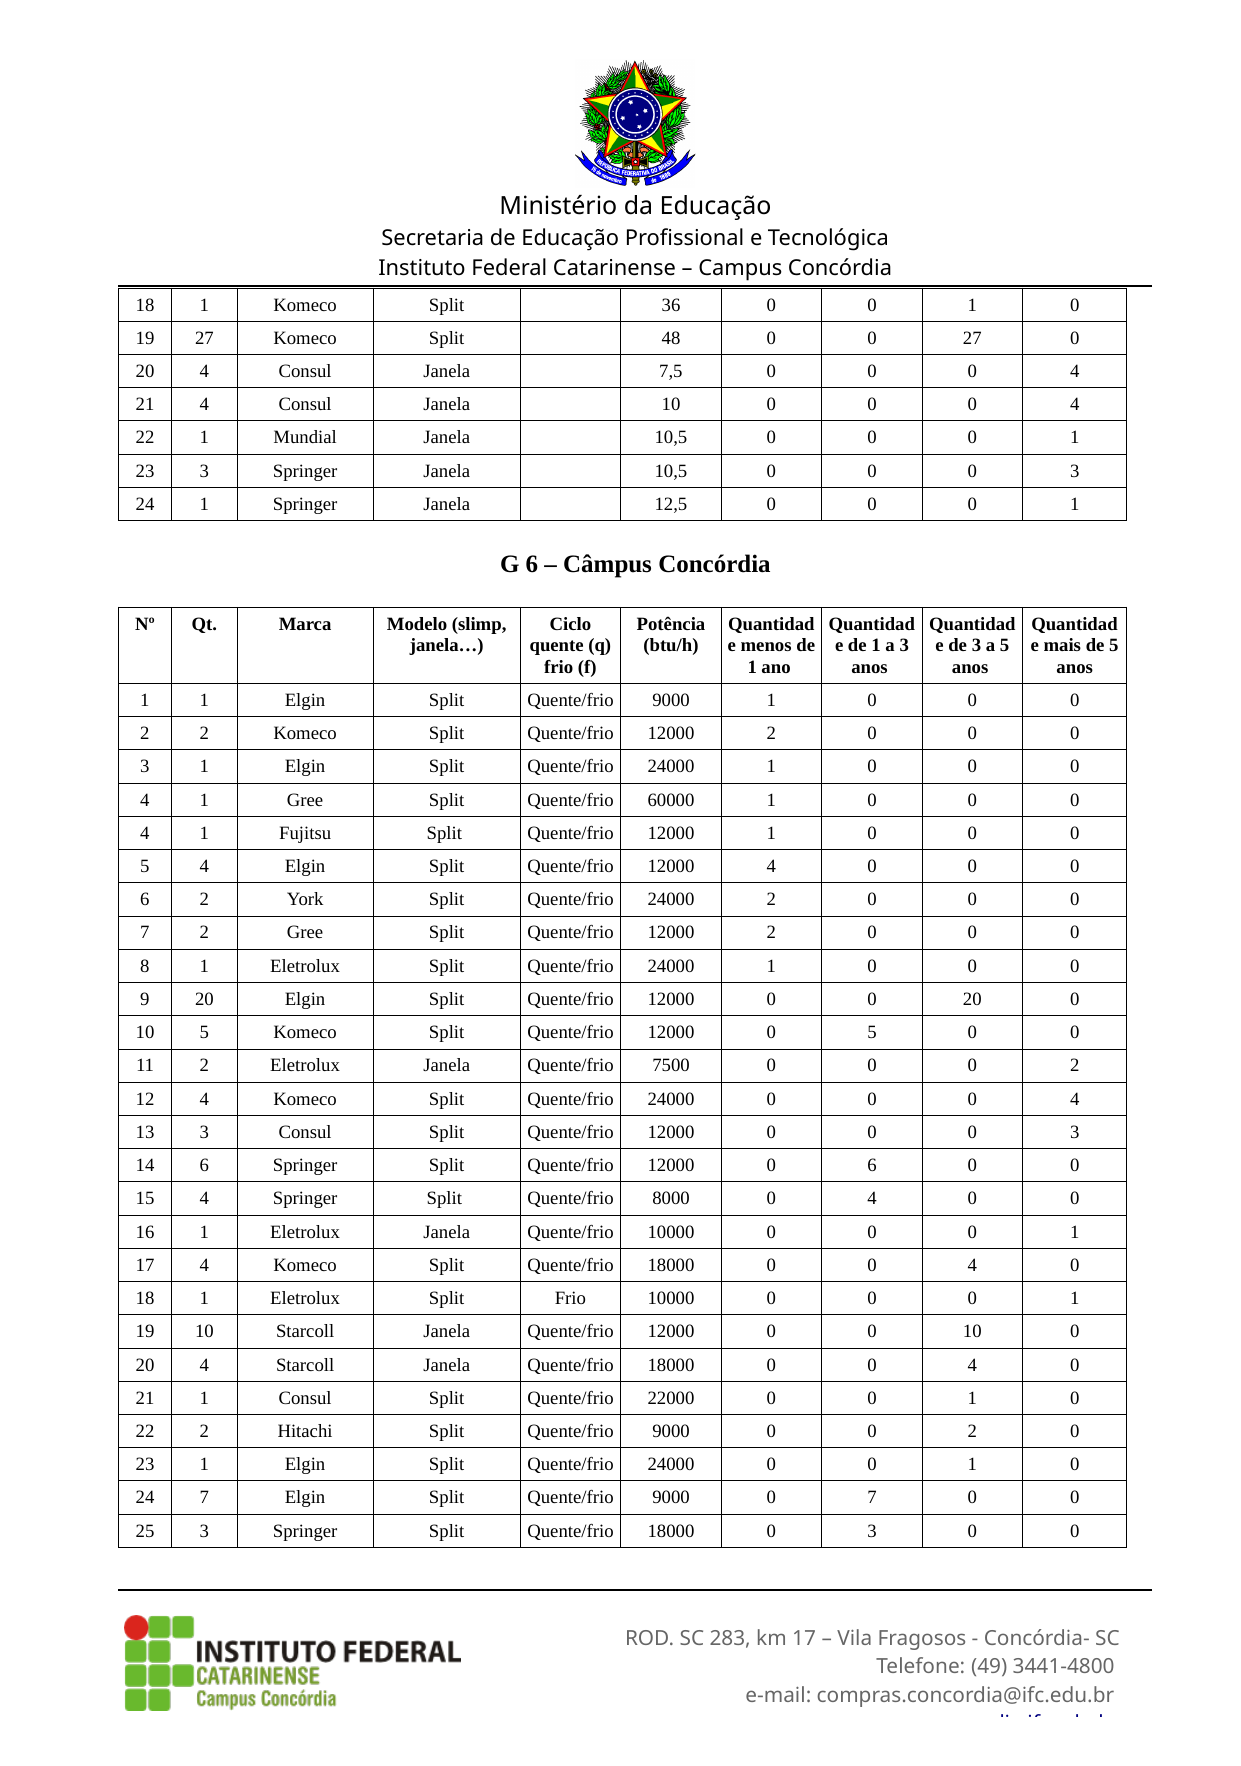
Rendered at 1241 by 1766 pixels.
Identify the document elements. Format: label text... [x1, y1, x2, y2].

table_cell 10 [119, 1016, 171, 1048]
table_cell Elgin [238, 750, 373, 783]
table_cell 0 [822, 1116, 922, 1148]
table_cell Split [374, 1149, 520, 1181]
table_cell Springer [238, 1515, 373, 1547]
table_cell Quente/frio [521, 1448, 620, 1480]
table_cell 4 [172, 1249, 237, 1281]
table_cell 0 [923, 1216, 1022, 1248]
table_cell Split [374, 784, 520, 816]
table_cell 20 [119, 1349, 171, 1381]
table_cell 0 [822, 355, 922, 387]
table_cell Janela [374, 355, 520, 387]
table_cell 8 [119, 950, 171, 982]
table_cell 1 [722, 950, 821, 982]
table_cell Quente/frio [521, 1016, 620, 1048]
table_cell 16 [119, 1216, 171, 1248]
table_cell Janela [374, 1050, 520, 1082]
table_cell 0 [722, 1382, 821, 1414]
table_cell Quente/frio [521, 684, 620, 716]
table_cell 0 [923, 1116, 1022, 1148]
table_cell 9000 [621, 1415, 721, 1447]
table_cell Quente/frio [521, 1415, 620, 1447]
table_cell 0 [722, 1315, 821, 1347]
table_cell 0 [822, 1249, 922, 1281]
table_cell 4 [172, 388, 237, 420]
table_cell 1 [172, 784, 237, 816]
table_cell 3 [822, 1515, 922, 1547]
table_cell Split [374, 850, 520, 882]
table_cell 0 [722, 1149, 821, 1181]
table_cell Split [374, 883, 520, 916]
table_cell 24000 [621, 1083, 721, 1115]
table_header Quantidade mais de 5 anos [1023, 608, 1126, 683]
table_cell [521, 455, 620, 487]
table_cell Quente/frio [521, 817, 620, 849]
table_header Marca [238, 608, 373, 683]
table_cell 1 [119, 684, 171, 716]
table_cell Split [374, 983, 520, 1015]
table_cell 0 [822, 1050, 922, 1082]
table_cell 0 [722, 421, 821, 454]
table_cell 0 [822, 1382, 922, 1414]
table_cell 0 [822, 883, 922, 916]
table_cell 0 [923, 1050, 1022, 1082]
table_cell 0 [722, 1182, 821, 1214]
table_cell 0 [822, 488, 922, 520]
table_cell Quente/frio [521, 1116, 620, 1148]
table_cell 1 [722, 784, 821, 816]
table_cell 0 [923, 750, 1022, 783]
table_header Quantidade de 1 a 3 anos [822, 608, 922, 683]
table_cell 1 [1023, 1216, 1126, 1248]
table_cell 1 [172, 1448, 237, 1480]
table_cell [521, 421, 620, 454]
table_cell 0 [722, 289, 821, 321]
table_cell 0 [1023, 289, 1126, 321]
table_cell 10 [621, 388, 721, 420]
table_cell 21 [119, 1382, 171, 1414]
table_cell 9000 [621, 1481, 721, 1514]
table_cell 1 [172, 289, 237, 321]
table_cell 4 [172, 1349, 237, 1381]
table_cell Split [374, 1415, 520, 1447]
table_cell [521, 289, 620, 321]
table_cell 2 [172, 917, 237, 949]
table_cell 0 [1023, 850, 1126, 882]
table_cell 8000 [621, 1182, 721, 1214]
table_cell [521, 388, 620, 420]
table_cell 10 [172, 1315, 237, 1347]
table_cell 0 [923, 1282, 1022, 1314]
table_cell [521, 355, 620, 387]
table_cell 19 [119, 1315, 171, 1347]
table_cell 0 [923, 1515, 1022, 1547]
table_cell 12,5 [621, 488, 721, 520]
table_cell 0 [923, 883, 1022, 916]
table_cell 12000 [621, 717, 721, 749]
table_cell 0 [1023, 1149, 1126, 1181]
table_cell Quente/frio [521, 883, 620, 916]
table_cell 18000 [621, 1515, 721, 1547]
table_cell 14 [119, 1149, 171, 1181]
table_cell Split [374, 1249, 520, 1281]
table_cell Eletrolux [238, 950, 373, 982]
table_cell Janela [374, 1315, 520, 1347]
table_cell 0 [1023, 950, 1126, 982]
table_cell Mundial [238, 421, 373, 454]
table_cell Split [374, 750, 520, 783]
table_cell Split [374, 950, 520, 982]
table_cell Komeco [238, 1249, 373, 1281]
table_cell 60000 [621, 784, 721, 816]
table_cell Split [374, 1448, 520, 1480]
table_cell Split [374, 1382, 520, 1414]
table_cell Consul [238, 1116, 373, 1148]
table_cell Consul [238, 355, 373, 387]
table_cell Elgin [238, 850, 373, 882]
table_cell Quente/frio [521, 1216, 620, 1248]
table_cell 0 [822, 455, 922, 487]
table_cell 7500 [621, 1050, 721, 1082]
table_cell [521, 488, 620, 520]
table_cell 22000 [621, 1382, 721, 1414]
table_cell 0 [1023, 1481, 1126, 1514]
table_cell Gree [238, 917, 373, 949]
table_cell 0 [923, 1481, 1022, 1514]
table_cell 5 [172, 1016, 237, 1048]
table_cell Hitachi [238, 1415, 373, 1447]
table_cell 6 [172, 1149, 237, 1181]
table_header Ciclo quente (q) frio (f) [521, 608, 620, 683]
table_cell Starcoll [238, 1315, 373, 1347]
table_cell Quente/frio [521, 1149, 620, 1181]
table_cell 4 [172, 850, 237, 882]
picture [124, 1615, 461, 1711]
table_cell Quente/frio [521, 850, 620, 882]
table_cell 0 [722, 1016, 821, 1048]
table_cell [521, 322, 620, 354]
table_cell Janela [374, 388, 520, 420]
table_cell Janela [374, 488, 520, 520]
table_cell 22 [119, 421, 171, 454]
table_cell 0 [822, 421, 922, 454]
table_cell Split [374, 1182, 520, 1214]
table_cell 1 [172, 1216, 237, 1248]
table_cell 24 [119, 1481, 171, 1514]
table_cell 12000 [621, 983, 721, 1015]
table_cell Quente/frio [521, 1382, 620, 1414]
table_cell 4 [1023, 355, 1126, 387]
table_cell Split [374, 1016, 520, 1048]
table_cell Split [374, 1083, 520, 1115]
table_cell 2 [722, 917, 821, 949]
table_cell 0 [722, 1282, 821, 1314]
text G 6 – Câmpus Concórdia [118, 549, 1152, 578]
table_cell Quente/frio [521, 717, 620, 749]
table_cell 10000 [621, 1282, 721, 1314]
table_cell 10,5 [621, 421, 721, 454]
table_cell 19 [119, 322, 171, 354]
table_cell 7 [119, 917, 171, 949]
table_cell Eletrolux [238, 1216, 373, 1248]
table_cell 0 [1023, 1182, 1126, 1214]
table_cell Split [374, 917, 520, 949]
table_cell 0 [822, 1315, 922, 1347]
table_cell 2 [172, 717, 237, 749]
table_cell 0 [1023, 983, 1126, 1015]
table_cell 4 [119, 784, 171, 816]
table_cell 48 [621, 322, 721, 354]
table_cell Split [374, 322, 520, 354]
table_cell 0 [822, 717, 922, 749]
table_cell 12000 [621, 817, 721, 849]
table_cell Split [374, 1515, 520, 1547]
table_cell 0 [1023, 1382, 1126, 1414]
table_cell Split [374, 1481, 520, 1514]
table_cell 0 [722, 1481, 821, 1514]
table_cell 0 [722, 355, 821, 387]
table_cell 12 [119, 1083, 171, 1115]
table_cell Quente/frio [521, 983, 620, 1015]
table_cell 0 [1023, 883, 1126, 916]
table_cell 17 [119, 1249, 171, 1281]
table_cell 12000 [621, 1149, 721, 1181]
table_cell Quente/frio [521, 1481, 620, 1514]
table_cell 12000 [621, 1116, 721, 1148]
table_cell 4 [119, 817, 171, 849]
table_cell 24000 [621, 950, 721, 982]
table_cell 1 [1023, 1282, 1126, 1314]
table_cell Quente/frio [521, 1050, 620, 1082]
table_cell 10000 [621, 1216, 721, 1248]
table_cell Quente/frio [521, 750, 620, 783]
table_cell 1 [172, 1382, 237, 1414]
table_cell 2 [722, 717, 821, 749]
table_cell Springer [238, 1182, 373, 1214]
table_cell 3 [172, 1515, 237, 1547]
table_cell 0 [822, 1448, 922, 1480]
table_cell 0 [722, 1216, 821, 1248]
table_cell Janela [374, 1349, 520, 1381]
table_cell 0 [822, 388, 922, 420]
table_cell 0 [923, 1083, 1022, 1115]
table_cell 0 [923, 355, 1022, 387]
table_cell Springer [238, 455, 373, 487]
table_cell 15 [119, 1182, 171, 1214]
table_cell Split [374, 684, 520, 716]
table_cell Janela [374, 455, 520, 487]
table_cell 0 [923, 421, 1022, 454]
table_cell 0 [1023, 917, 1126, 949]
table_cell 0 [923, 817, 1022, 849]
table_cell Split [374, 1116, 520, 1148]
table_cell 1 [1023, 421, 1126, 454]
table_cell 0 [722, 1448, 821, 1480]
table_cell 0 [822, 1415, 922, 1447]
table_cell 24000 [621, 883, 721, 916]
table_cell 1 [923, 1448, 1022, 1480]
table_cell 9000 [621, 684, 721, 716]
table_cell 0 [923, 850, 1022, 882]
table_cell Elgin [238, 1481, 373, 1514]
table_cell 0 [923, 488, 1022, 520]
table_cell Janela [374, 1216, 520, 1248]
table_cell 3 [1023, 1116, 1126, 1148]
table_cell 0 [923, 1182, 1022, 1214]
table_cell 4 [1023, 1083, 1126, 1115]
table_cell 0 [923, 950, 1022, 982]
table_cell Komeco [238, 289, 373, 321]
table_header Qt. [172, 608, 237, 683]
table_cell 27 [923, 322, 1022, 354]
table_cell 1 [722, 684, 821, 716]
table_cell 23 [119, 455, 171, 487]
table_cell 0 [1023, 1415, 1126, 1447]
table_cell 13 [119, 1116, 171, 1148]
table_cell 7,5 [621, 355, 721, 387]
table_cell 1 [722, 817, 821, 849]
table_cell 7 [172, 1481, 237, 1514]
table_cell 0 [1023, 784, 1126, 816]
table_cell 1 [172, 488, 237, 520]
table_cell Janela [374, 421, 520, 454]
table_cell Eletrolux [238, 1050, 373, 1082]
table_cell 4 [172, 1083, 237, 1115]
table_header Quantidade menos de 1 ano [722, 608, 821, 683]
table_cell 0 [822, 1349, 922, 1381]
table_cell Split [374, 1282, 520, 1314]
table_cell 1 [923, 289, 1022, 321]
table_cell 4 [172, 1182, 237, 1214]
table_cell Quente/frio [521, 1083, 620, 1115]
table_cell Gree [238, 784, 373, 816]
table_cell 1 [172, 684, 237, 716]
table_cell 25 [119, 1515, 171, 1547]
table_cell 0 [923, 717, 1022, 749]
table_cell 0 [722, 983, 821, 1015]
table_cell 11 [119, 1050, 171, 1082]
table_cell 0 [1023, 1249, 1126, 1281]
table_cell 2 [722, 883, 821, 916]
table_cell 0 [1023, 817, 1126, 849]
table_cell 12000 [621, 850, 721, 882]
table_cell 0 [1023, 322, 1126, 354]
table_cell 24000 [621, 750, 721, 783]
table_cell 2 [119, 717, 171, 749]
table_cell 0 [822, 950, 922, 982]
table_cell 12000 [621, 1016, 721, 1048]
table_cell 3 [1023, 455, 1126, 487]
table_cell 18000 [621, 1349, 721, 1381]
table_cell 0 [822, 289, 922, 321]
table_cell Quente/frio [521, 1349, 620, 1381]
table_cell Split [374, 817, 520, 849]
table_cell Quente/frio [521, 1249, 620, 1281]
table_cell Quente/frio [521, 1182, 620, 1214]
table_cell 0 [822, 1083, 922, 1115]
table_cell Eletrolux [238, 1282, 373, 1314]
table_cell 0 [1023, 1016, 1126, 1048]
table_cell Split [374, 289, 520, 321]
table_cell 9 [119, 983, 171, 1015]
table_cell 0 [722, 1249, 821, 1281]
table_cell 4 [923, 1249, 1022, 1281]
table_cell 0 [722, 1083, 821, 1115]
table_cell 0 [822, 850, 922, 882]
table_cell 0 [722, 1515, 821, 1547]
table_cell 0 [1023, 717, 1126, 749]
table_cell 3 [172, 1116, 237, 1148]
table_cell Springer [238, 1149, 373, 1181]
table_cell 6 [822, 1149, 922, 1181]
table_cell 7 [822, 1481, 922, 1514]
table_cell 20 [172, 983, 237, 1015]
table_cell 0 [1023, 1349, 1126, 1381]
table_cell Komeco [238, 717, 373, 749]
table_cell Frio [521, 1282, 620, 1314]
table_cell Starcoll [238, 1349, 373, 1381]
table_cell 20 [119, 355, 171, 387]
table_cell 0 [923, 1016, 1022, 1048]
table_cell 0 [923, 388, 1022, 420]
table_cell 0 [1023, 1448, 1126, 1480]
table_cell 1 [923, 1382, 1022, 1414]
table_header Modelo (slimp, janela…) [374, 608, 520, 683]
table_cell 12000 [621, 917, 721, 949]
table_cell 1 [172, 817, 237, 849]
table_cell 5 [119, 850, 171, 882]
table_cell 10 [923, 1315, 1022, 1347]
table_cell 0 [1023, 750, 1126, 783]
table_cell 2 [923, 1415, 1022, 1447]
table_cell Fujitsu [238, 817, 373, 849]
table_cell 3 [119, 750, 171, 783]
table_cell 18 [119, 289, 171, 321]
table_cell 0 [722, 1050, 821, 1082]
table_cell Komeco [238, 1083, 373, 1115]
table_cell 1 [722, 750, 821, 783]
table_cell 6 [119, 883, 171, 916]
table_cell 0 [722, 455, 821, 487]
table_cell 0 [822, 784, 922, 816]
table_cell 24 [119, 488, 171, 520]
table_cell 0 [722, 488, 821, 520]
table_cell 0 [923, 917, 1022, 949]
table_cell Quente/frio [521, 917, 620, 949]
table_cell Consul [238, 388, 373, 420]
table_cell York [238, 883, 373, 916]
table_cell 0 [722, 388, 821, 420]
table_cell 5 [822, 1016, 922, 1048]
table_cell Elgin [238, 1448, 373, 1480]
table_cell 12000 [621, 1315, 721, 1347]
table_cell Elgin [238, 983, 373, 1015]
table_cell Quente/frio [521, 1315, 620, 1347]
table_cell 0 [822, 750, 922, 783]
table_cell 2 [172, 1050, 237, 1082]
table_cell 0 [923, 1149, 1022, 1181]
table_cell 0 [1023, 1515, 1126, 1547]
table_cell 0 [923, 455, 1022, 487]
table_cell 0 [822, 917, 922, 949]
table_cell Consul [238, 1382, 373, 1414]
table_cell 0 [822, 684, 922, 716]
table_cell 0 [722, 1116, 821, 1148]
table_cell 0 [822, 1282, 922, 1314]
table_cell 2 [172, 883, 237, 916]
table_cell 3 [172, 455, 237, 487]
table_cell 0 [923, 784, 1022, 816]
table_cell Elgin [238, 684, 373, 716]
table_cell 0 [1023, 684, 1126, 716]
table_cell 27 [172, 322, 237, 354]
table_cell 0 [822, 983, 922, 1015]
table_cell 4 [1023, 388, 1126, 420]
table_cell 1 [1023, 488, 1126, 520]
table_header Quantidade de 3 a 5 anos [923, 608, 1022, 683]
table_cell Quente/frio [521, 950, 620, 982]
table_header Nº [119, 608, 171, 683]
table_cell 4 [822, 1182, 922, 1214]
table_cell 1 [172, 750, 237, 783]
table_cell 0 [722, 1415, 821, 1447]
table_cell 20 [923, 983, 1022, 1015]
table_cell Springer [238, 488, 373, 520]
table_cell 24000 [621, 1448, 721, 1480]
table_cell 4 [172, 355, 237, 387]
table_cell 0 [722, 1349, 821, 1381]
table_cell 10,5 [621, 455, 721, 487]
table_cell Komeco [238, 1016, 373, 1048]
table_cell 2 [1023, 1050, 1126, 1082]
table_cell 0 [822, 817, 922, 849]
table_cell 0 [722, 322, 821, 354]
table_cell 0 [822, 322, 922, 354]
table_cell 4 [722, 850, 821, 882]
table_cell 0 [1023, 1315, 1126, 1347]
table_cell 23 [119, 1448, 171, 1480]
table_cell 0 [923, 684, 1022, 716]
table_cell 22 [119, 1415, 171, 1447]
table_cell Komeco [238, 322, 373, 354]
table_cell 1 [172, 1282, 237, 1314]
table_cell 2 [172, 1415, 237, 1447]
table_cell 4 [923, 1349, 1022, 1381]
table_cell 18 [119, 1282, 171, 1314]
table_header Potência (btu/h) [621, 608, 721, 683]
table_cell 1 [172, 421, 237, 454]
table_cell 18000 [621, 1249, 721, 1281]
table_cell 1 [172, 950, 237, 982]
table_cell Quente/frio [521, 784, 620, 816]
table_cell Split [374, 717, 520, 749]
table_cell Quente/frio [521, 1515, 620, 1547]
table_cell 21 [119, 388, 171, 420]
table_cell 0 [822, 1216, 922, 1248]
table_cell 36 [621, 289, 721, 321]
